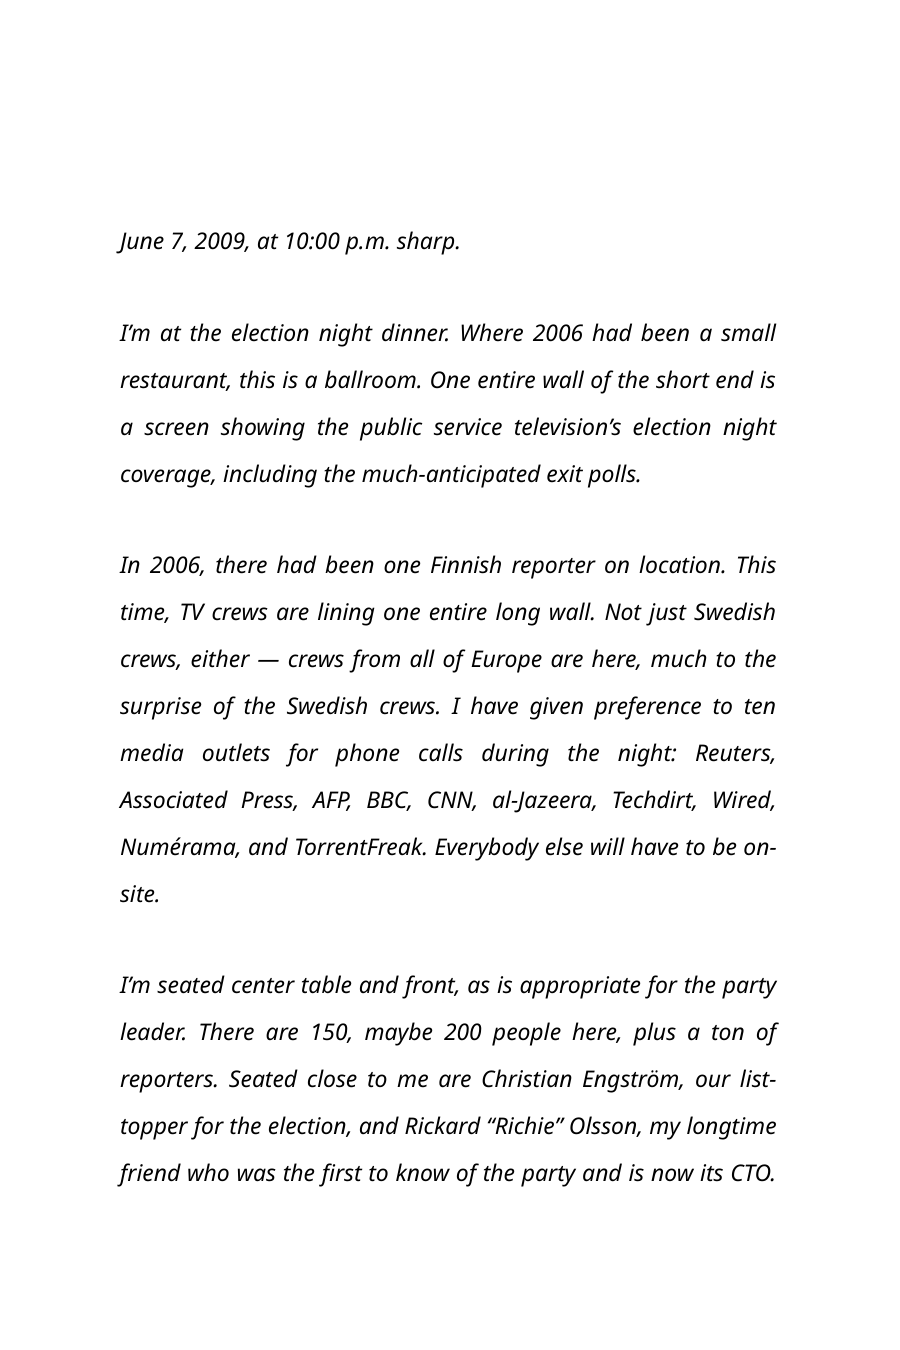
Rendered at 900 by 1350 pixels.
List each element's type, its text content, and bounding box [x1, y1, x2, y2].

text June 7, 2009, at 10:00 p.m. sharp. [120, 225, 780, 256]
text In 2006, there had been one Finnish reporter on location. This time, TV crews are lining one entire long wall. Not just Swedish crews, either — crews from all of Europe are here, much to the surprise of the Swedish crews. I have given preference to ten media outlets for phone calls during the night: Reuters, Associated Press, AFP, BBC, CNN, al-Jazeera, Techdirt, Wired, Numérama, and TorrentFreak. Everybody else will have to be on-site. [120, 549, 780, 909]
text I’m seated center table and front, as is appropriate for the party leader. There are 150, maybe 200 people here, plus a ton of reporters. Seated close to me are Christian Engström, our list-topper for the election, and Rickard “Richie” Olsson, my longtime friend who was the first to know of the party and is now its CTO. [120, 969, 780, 1188]
text I’m at the election night dinner. Where 2006 had been a small restaurant, this is a ballroom. One entire wall of the short end is a screen showing the public service television’s election night coverage, including the much-anticipated exit polls. [120, 317, 780, 489]
